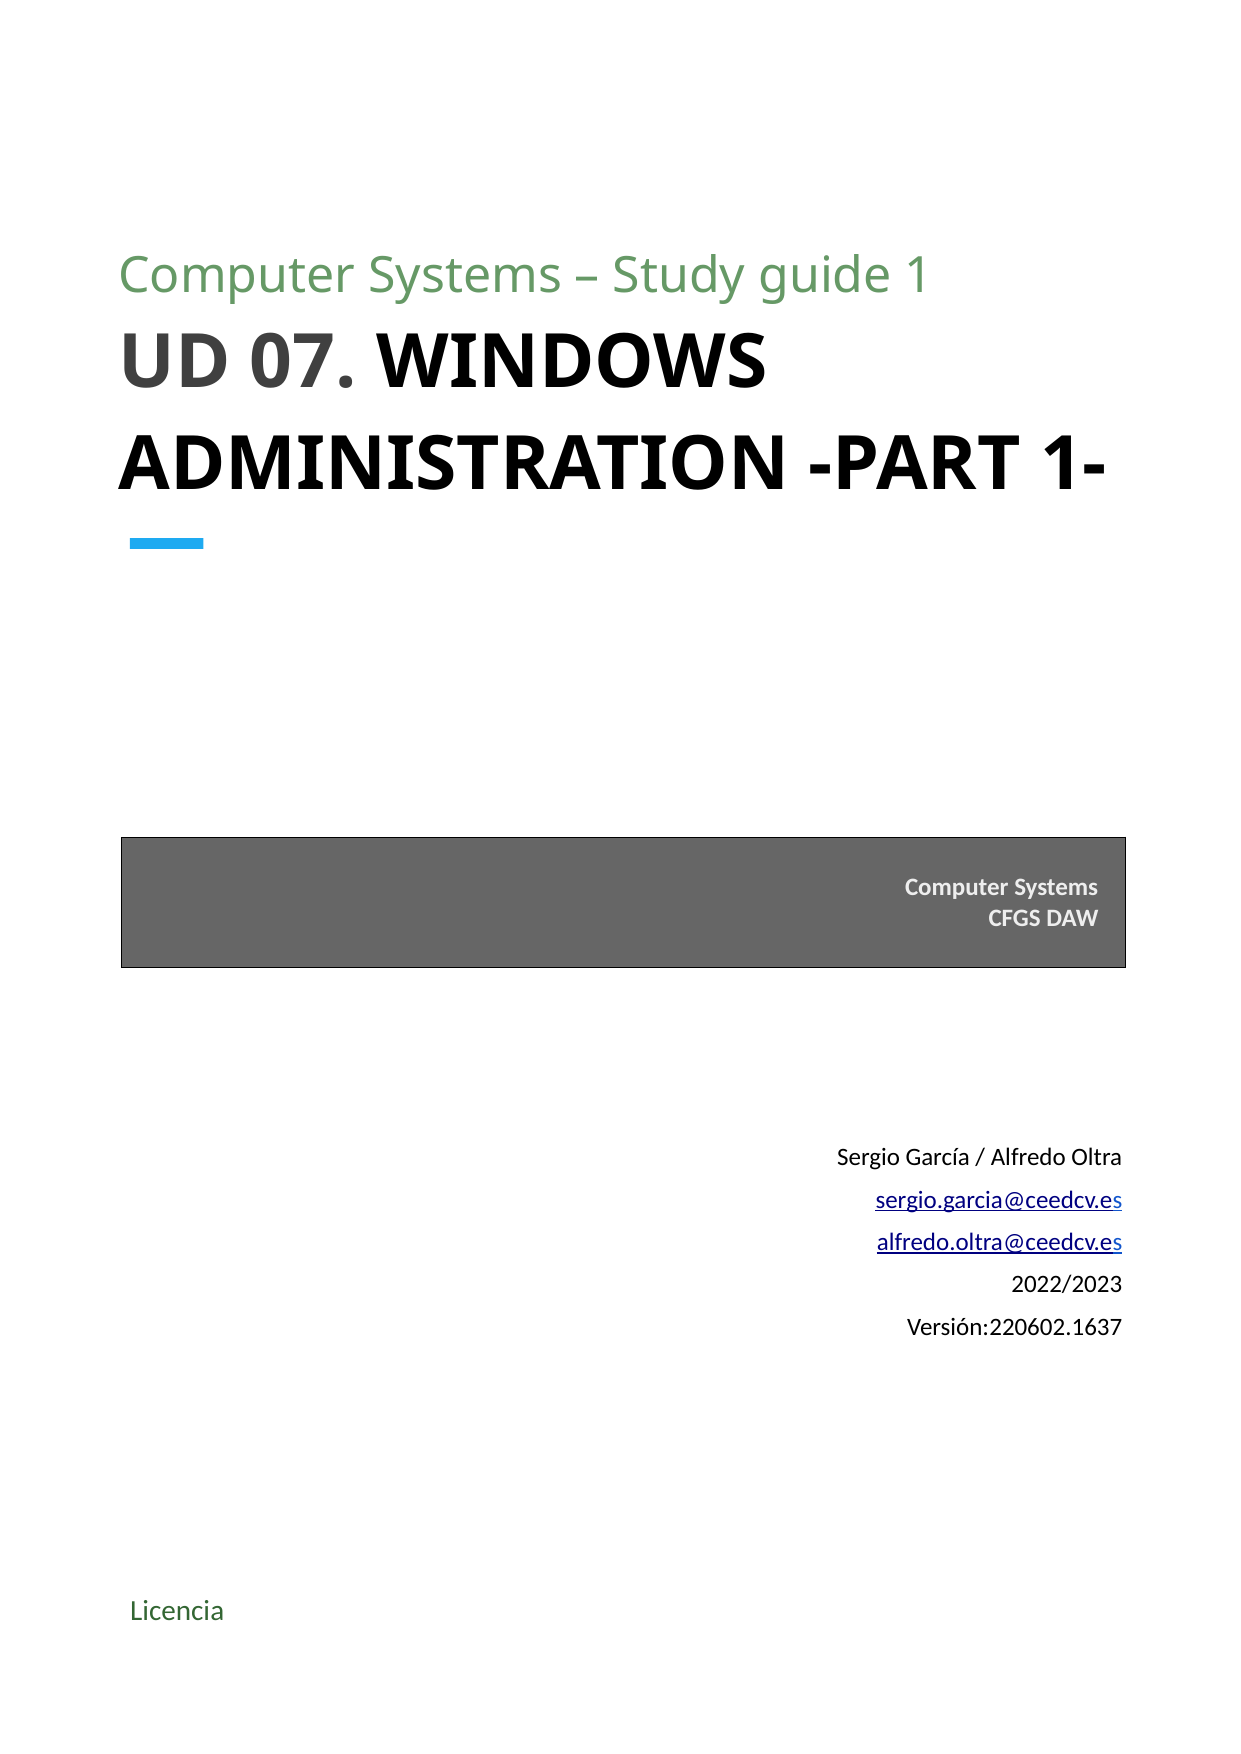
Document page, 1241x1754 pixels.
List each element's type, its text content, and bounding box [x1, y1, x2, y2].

text CFGS DAW [125, 902, 1098, 932]
text Versión:220602.1637 [118, 1311, 1122, 1341]
text Computer Systems – Study guide 1 UD 07. Windows administration -Part 1- [118, 239, 1122, 512]
picture [129, 538, 204, 549]
text Sergio García / Alfredo Oltra [231, 1141, 1122, 1172]
text Computer Systems [125, 871, 1098, 902]
text sergio.garcia@ceedcv.es [231, 1184, 1122, 1214]
text Licencia [118, 1592, 1122, 1628]
text alfredo.oltra@ceedcv.es [231, 1226, 1122, 1257]
text 2022/2023 [118, 1268, 1122, 1299]
